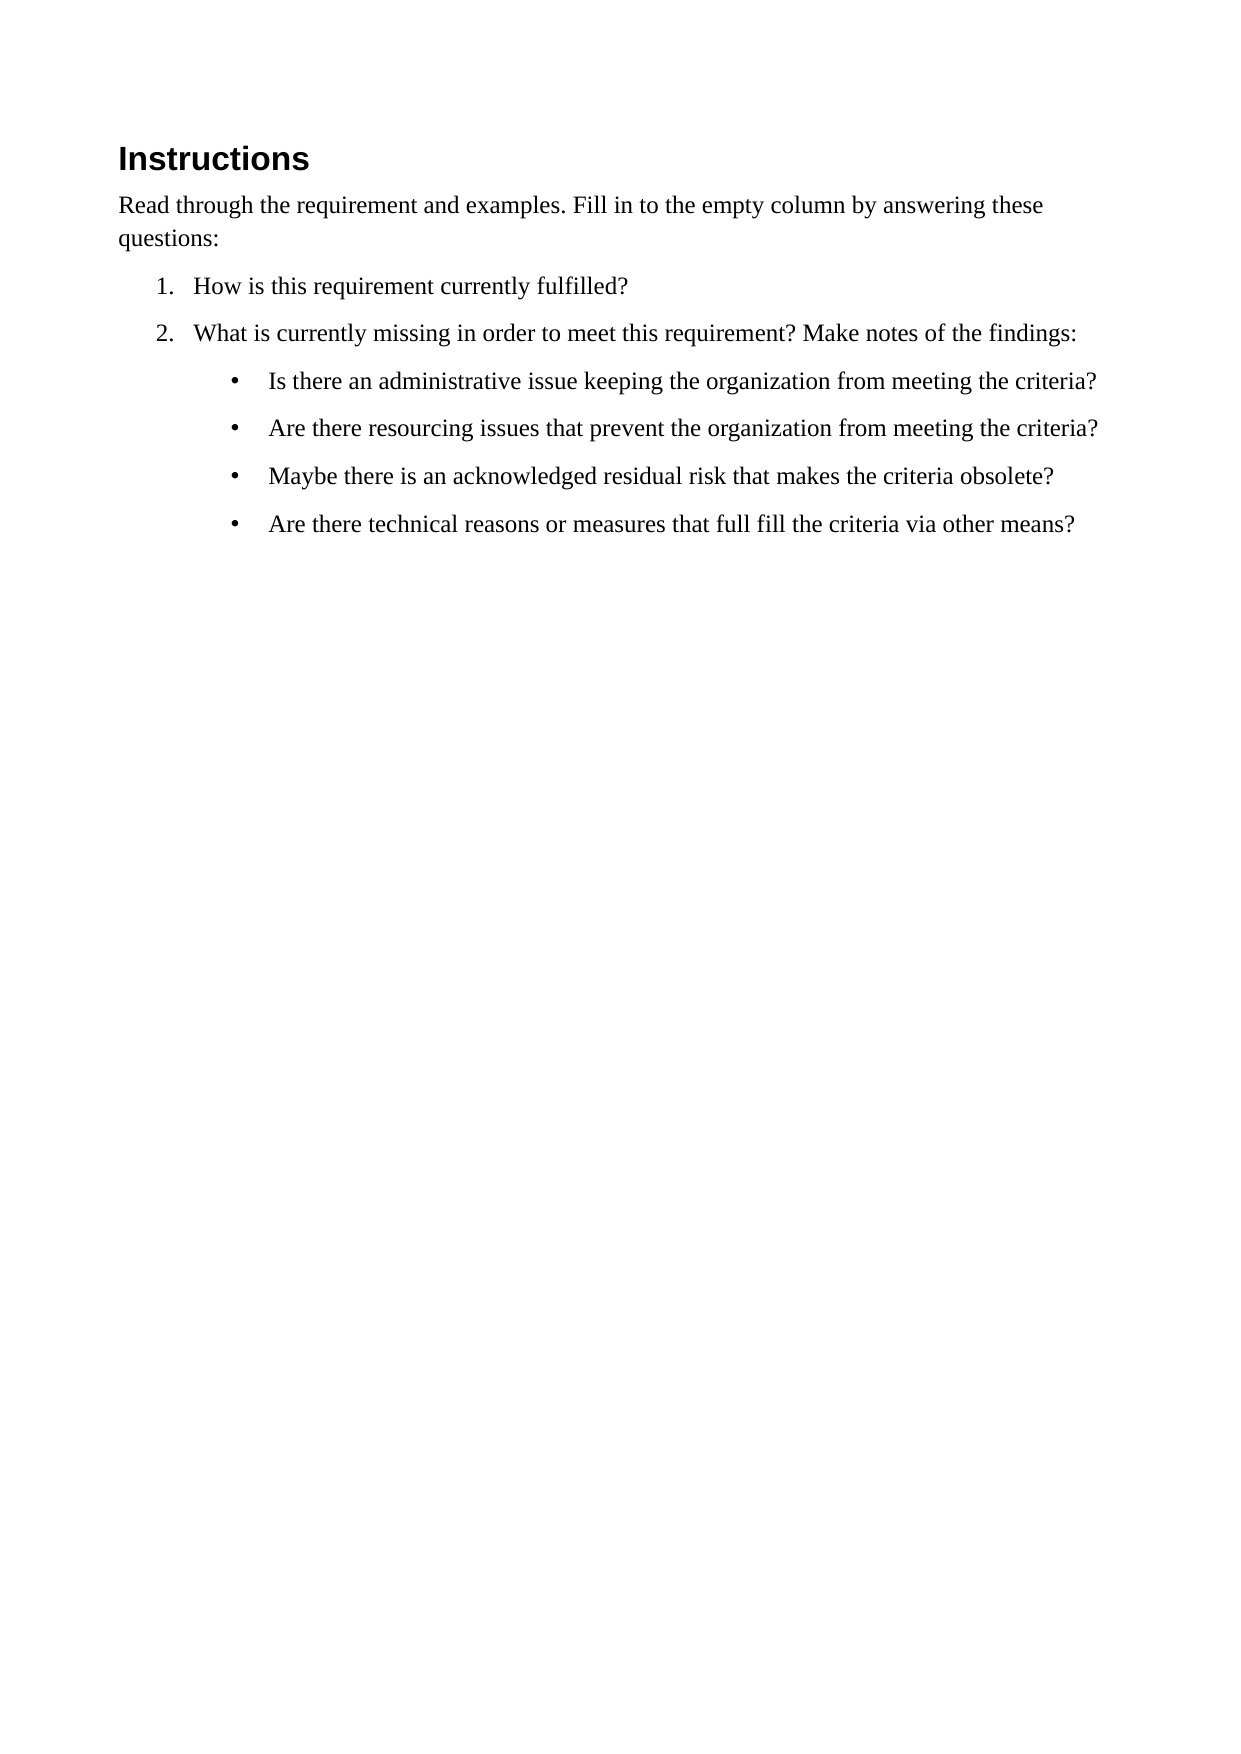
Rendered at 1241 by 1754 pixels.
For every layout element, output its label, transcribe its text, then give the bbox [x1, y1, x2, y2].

list Are there resourcing issues that prevent the organization from meeting the criteria? [231, 413, 1122, 442]
subtitle Read through the requirement and examples. Fill in to the empty column by answering these questions: [118, 190, 1122, 252]
list Is there an administrative issue keeping the organization from meeting the criteria? [231, 366, 1122, 395]
subtitle What is currently missing in order to meet this requirement? Make notes of the findings: [156, 318, 1122, 347]
subtitle Instructions [118, 139, 1122, 178]
list Maybe there is an acknowledged residual risk that makes the criteria obsolete? [231, 461, 1122, 490]
subtitle How is this requirement currently fulfilled? [156, 271, 1122, 299]
list Are there technical reasons or measures that full fill the criteria via other means? [231, 509, 1122, 537]
